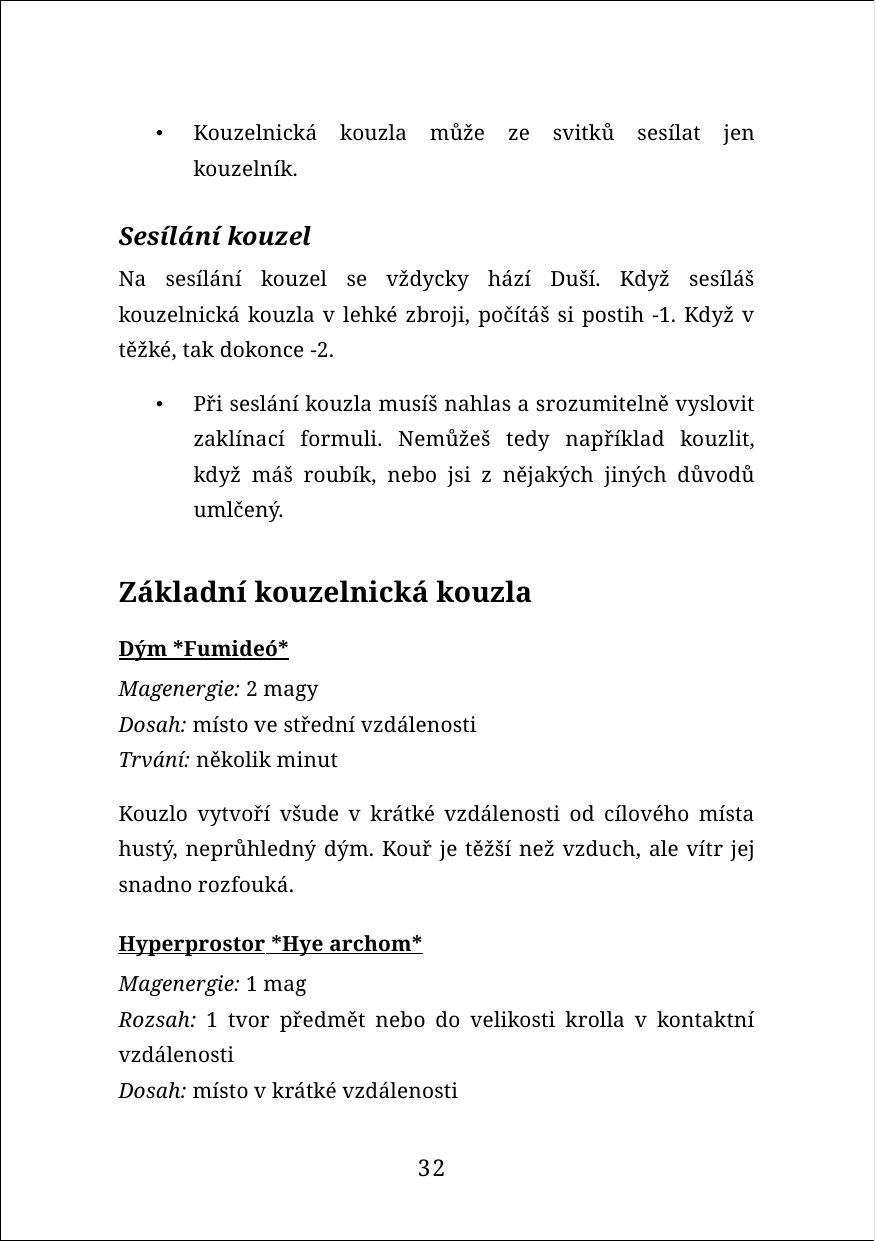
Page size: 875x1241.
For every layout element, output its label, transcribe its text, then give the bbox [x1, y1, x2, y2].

list Kouzelnická kouzla může ze svitků sesílat jen kouzelník. [156, 118, 756, 182]
text Kouzlo vytvoří všude v krátké vzdálenosti od cílového místa hustý, neprůhledný dým. Kouř je těžší než vzduch, ale vítr jej snadno rozfouká. [118, 799, 756, 898]
subtitle Základní kouzelnická kouzla [118, 572, 756, 611]
list Při seslání kouzla musíš nahlas a srozumitelně vyslovit zaklínací formuli. Nemůžeš tedy například kouzlit, když máš roubík, nebo jsi z nějakých jiných důvodů umlčený. [156, 389, 756, 524]
subtitle Hyperprostor *Hye archom* [118, 929, 756, 957]
text Magenergie: 2 magy Dosah: místo ve střední vzdálenosti Trvání: několik minut [118, 674, 756, 774]
subtitle Sesílání kouzel [118, 219, 756, 253]
subtitle Dým *Fumideó* [118, 634, 756, 663]
text Magenergie: 1 mag Rozsah: 1 tvor předmět nebo do velikosti krolla v kontaktní vzdálenosti Dosah: místo v krátké vzdálenosti [118, 969, 756, 1104]
text Na sesílání kouzel se vždycky hází Duší. Když sesíláš kouzelnická kouzla v lehké zbroji, počítáš si postih -1. Když v těžké, tak dokonce -2. [118, 264, 756, 364]
